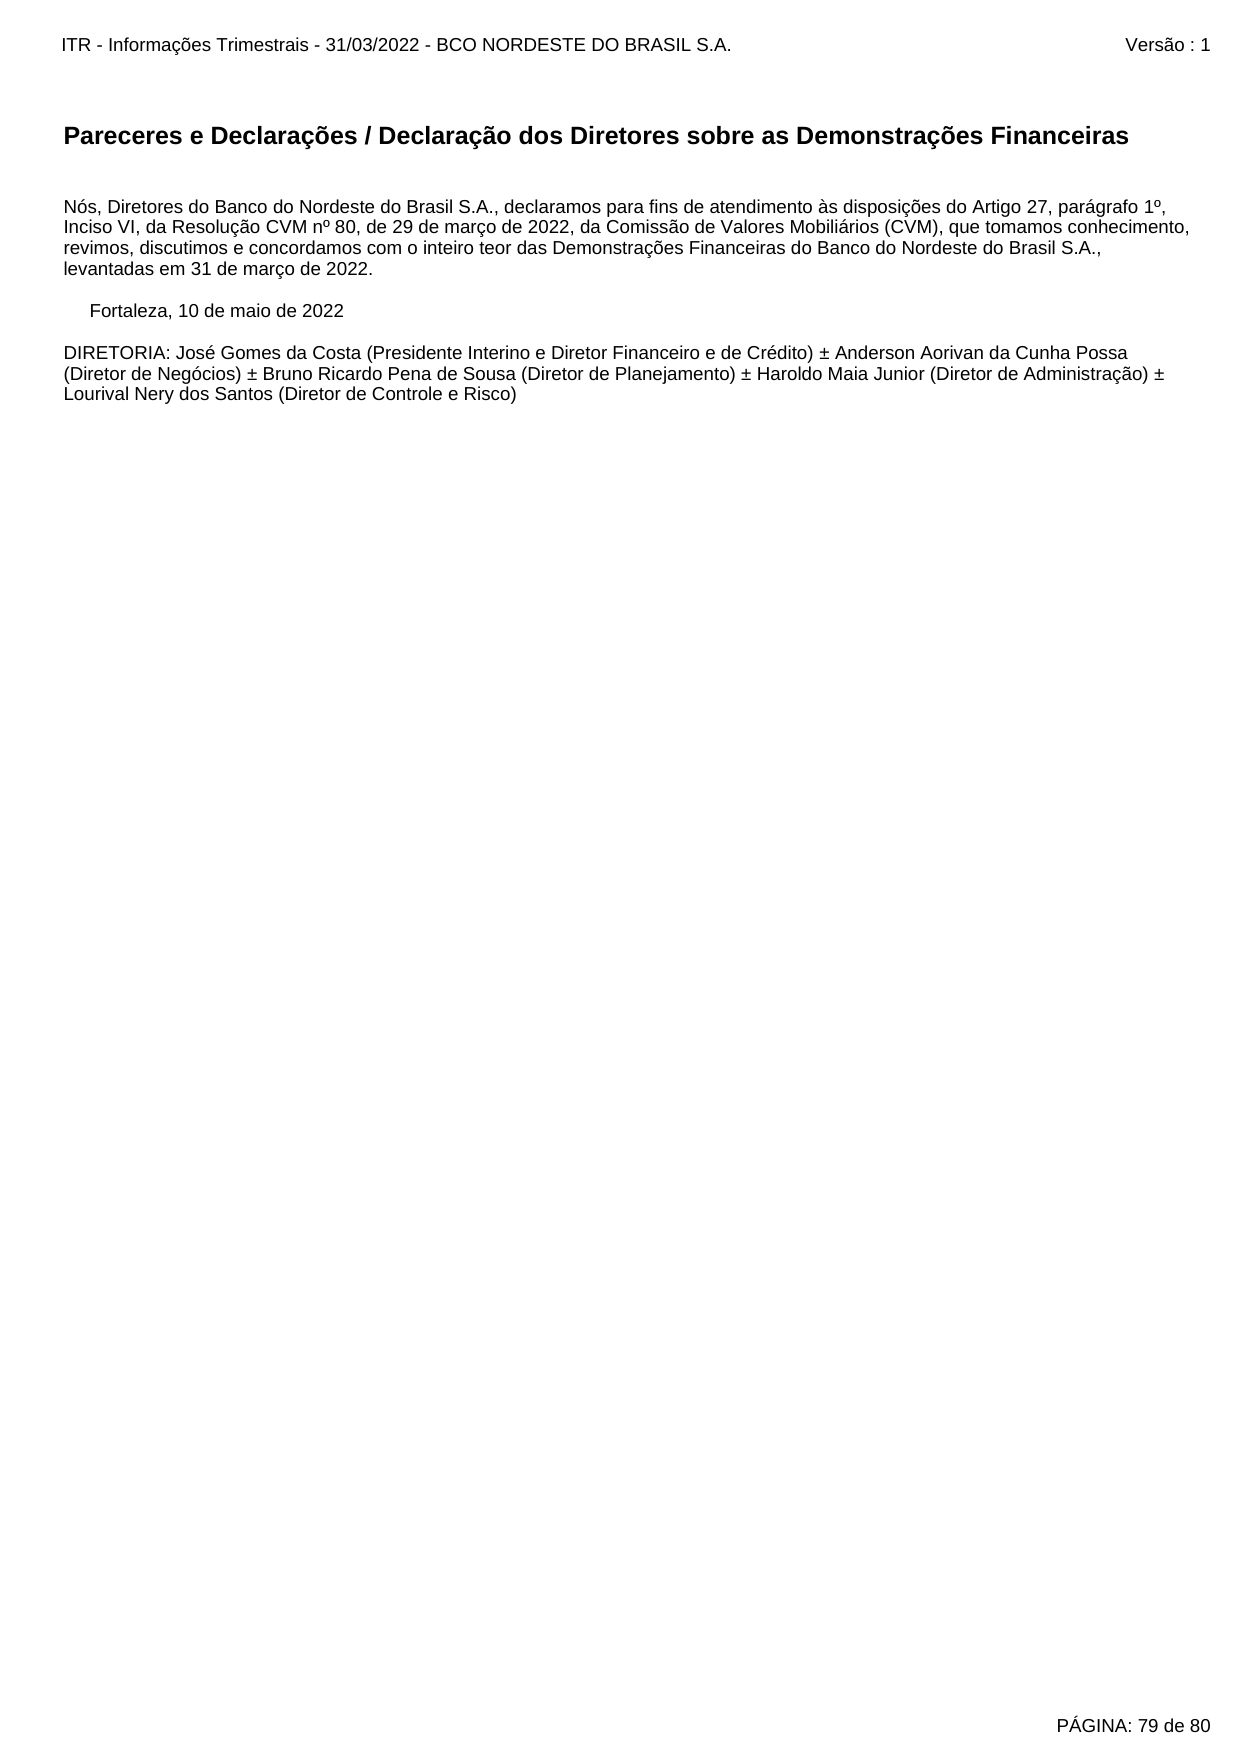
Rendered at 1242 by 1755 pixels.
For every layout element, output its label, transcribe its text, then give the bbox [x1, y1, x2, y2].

text Fortaleza, 10 de maio de 2022 [89, 300, 346, 321]
text DIRETORIA: José Gomes da Costa (Presidente Interino e Diretor Financeiro e de Crédito) ± Anderson Aorivan da Cunha Possa (Diretor de Negócios) ± Bruno Ricardo Pena de Sousa (Diretor de Planejamento) ± Haroldo Maia Junior (Diretor de Administração) ± Lourival Nery dos Santos (Diretor de Controle e Risco) [63, 342, 1171, 405]
text PÁGINA: 79 de 80 [1056, 1716, 1213, 1737]
text Pareceres e Declarações / Declaração dos Diretores sobre as Demonstrações Financeiras [63, 123, 1133, 150]
text Nós, Diretores do Banco do Nordeste do Brasil S.A., declaramos para fins de atendimento às disposições do Artigo 27, parágrafo 1º, Inciso VI, da Resolução CVM nº 80, de 29 de março de 2022, da Comissão de Valores Mobiliários (CVM), que tomamos conhecimento, revimos, discutimos e concordamos com o inteiro teor das Demonstrações Financeiras do Banco do Nordeste do Brasil S.A., [63, 196, 1191, 259]
text ITR - Informações Trimestrais - 31/03/2022 - BCO NORDESTE DO BRASIL S.A. [61, 35, 734, 56]
text Versão : 1 [1125, 35, 1213, 56]
text levantadas em 31 de março de 2022. [61, 259, 1191, 279]
